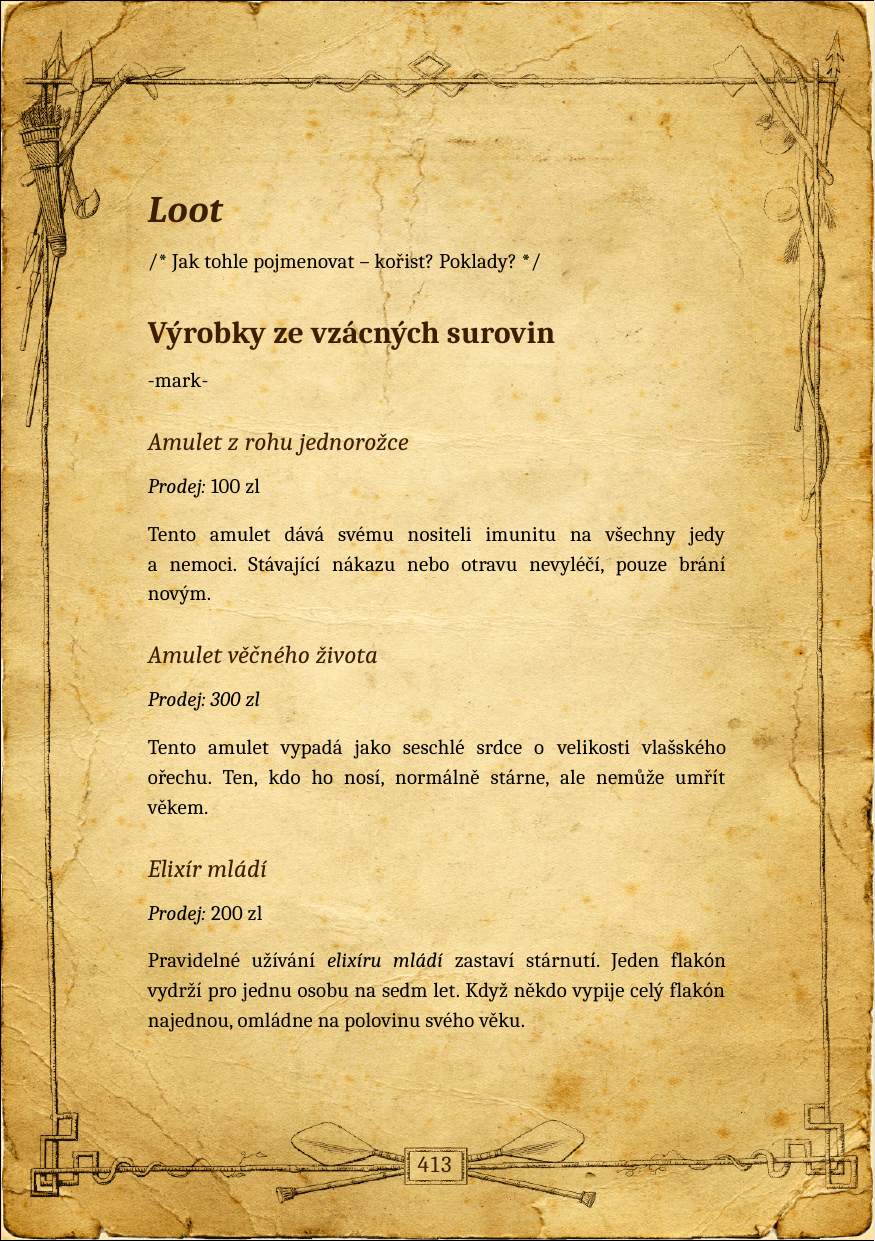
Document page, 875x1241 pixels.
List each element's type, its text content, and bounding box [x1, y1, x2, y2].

text -mark- [148, 369, 726, 393]
text Pravidelné užívání elixíru mládí zastaví stárnutí. Jeden flakón vydrží pro jednu osobu na sedm let. Když někdo vypije celý flakón najednou, omládne na polovinu svého věku. [148, 949, 726, 1032]
text Prodej: 300 zl [148, 688, 726, 712]
subtitle Výrobky ze vzácných surovin [148, 315, 726, 351]
text /* Jak tohle pojmenovat – kořist? Poklady? */ [148, 250, 726, 274]
subtitle Elixír mládí [148, 855, 726, 883]
subtitle Amulet věčného života [148, 641, 726, 670]
subtitle Loot [148, 189, 726, 232]
text Prodej: 200 zl [148, 901, 726, 925]
subtitle Amulet z⁠ rohu jednorožce [148, 428, 726, 457]
text Prodej: 100 zl [148, 475, 726, 499]
text Tento amulet vypadá jako seschlé srdce o⁠ velikosti vlašského ořechu. Ten, kdo ho nosí, normálně stárne, ale nemůže umřít věkem. [148, 736, 726, 819]
picture [1, 1, 874, 1240]
text Tento amulet dává svému nositeli imunitu na všechny jedy a⁠ nemoci. Stávající nákazu nebo otravu nevyléčí, pouze brání novým. [148, 522, 726, 606]
